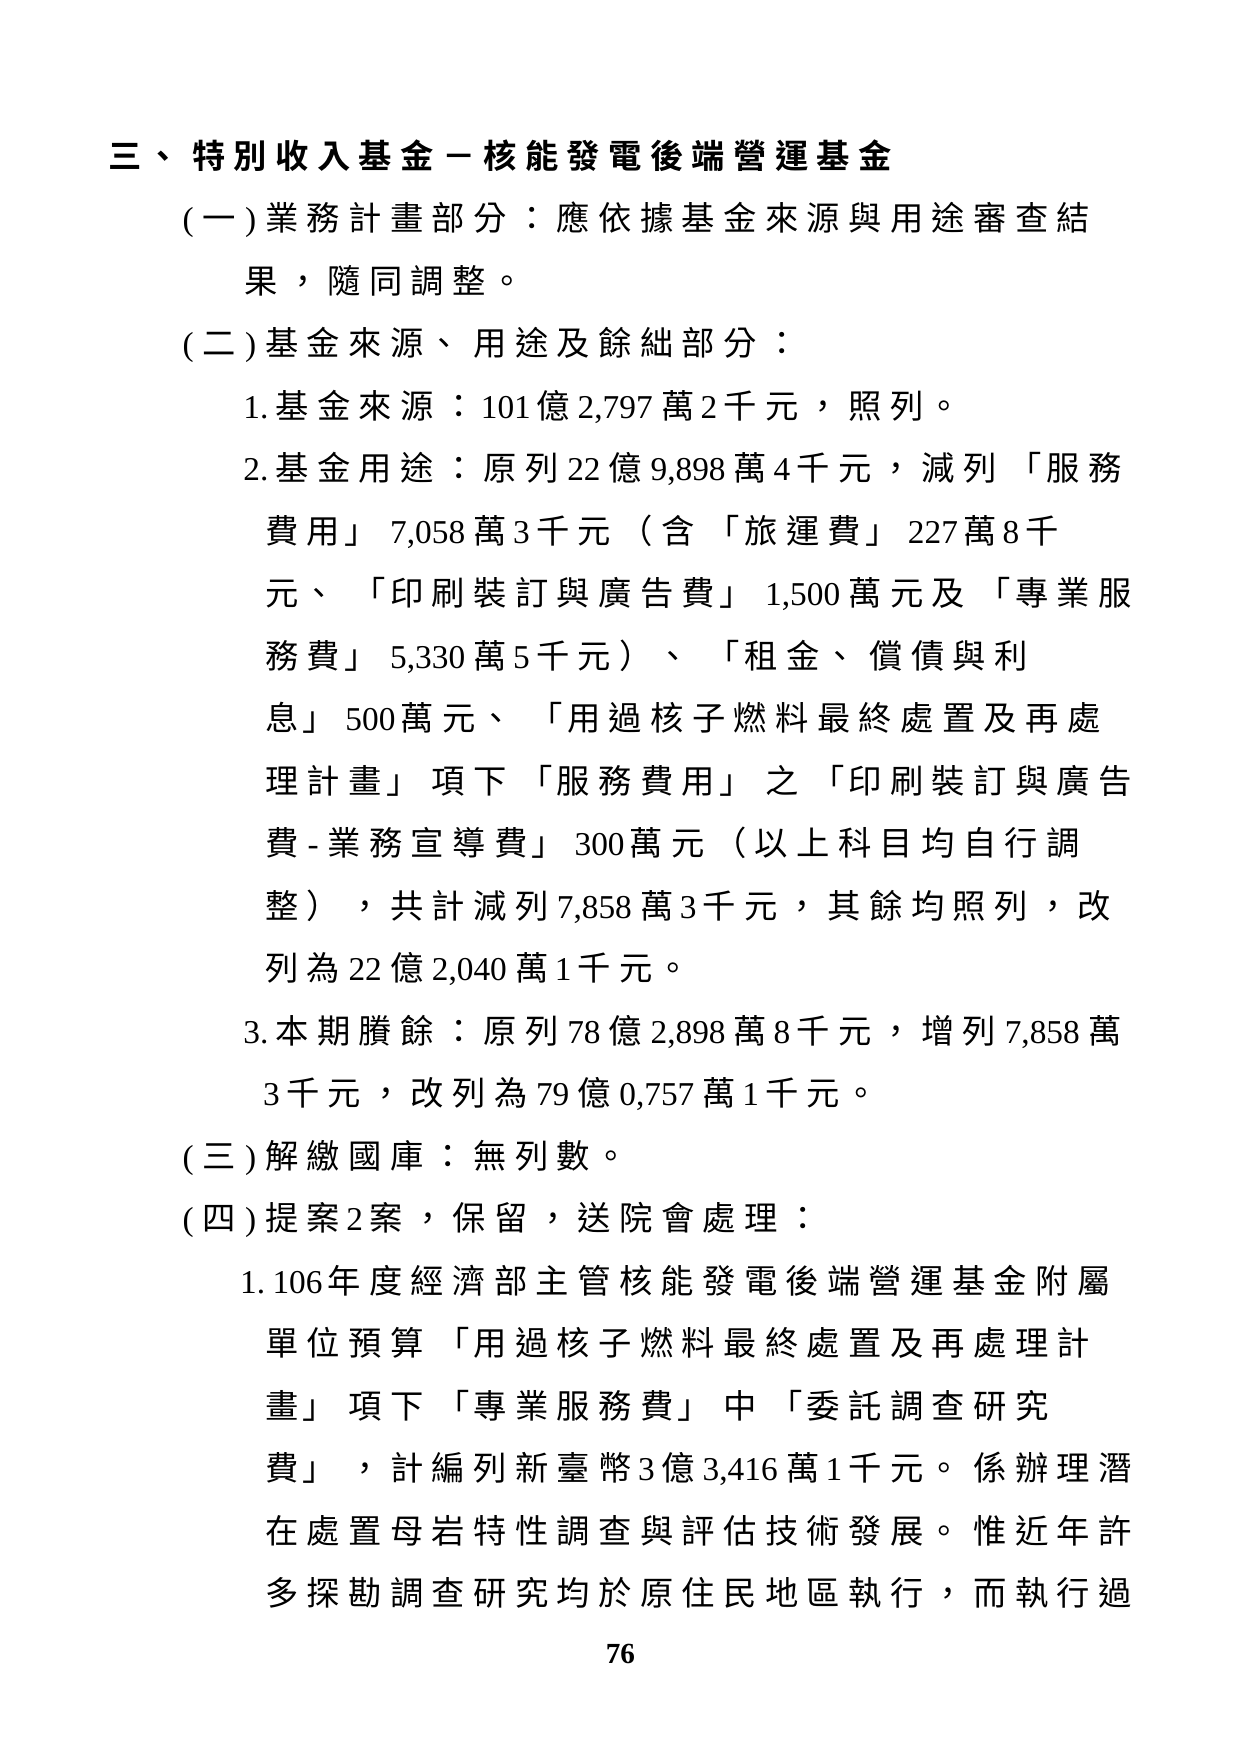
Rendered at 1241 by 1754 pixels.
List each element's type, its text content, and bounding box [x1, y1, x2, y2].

text (三)解繳國庫：無列數。 [174, 1112, 1136, 1175]
text (二)基金來源、用途及餘絀部分： [174, 300, 1136, 362]
text (四)提案2案，保留，送院會處理： [174, 1175, 1136, 1237]
list 106年度經濟部主管核能發電後端營運基金附屬單位預算「用過核子燃料最終處置及再處理計畫」項下「專業服務費」中「委託調查研究費」，計編列新臺幣3億3,416萬1千元。係辦理潛在處置母岩特性調查與評估技術發展。惟近年許多探勘調查研究均於原住民地區執行，而執行過 [231, 1237, 1136, 1612]
text (一)業務計畫部分：應依據基金來源與用途審查結果，隨同調整。 [174, 175, 1136, 300]
text 2.基金用途：原列22億9,898萬4千元，減列「服務費用」7,058萬3千元（含「旅運費」227萬8千元、「印刷裝訂與廣告費」1,500萬元及「專業服務費」5,330萬5千元）、「租金、償債與利息」500萬元、「用過核子燃料最終處置及再處理計畫」項下「服務費用」之「印刷裝訂與廣告費-業務宣導費」300萬元（以上科目均自行調整），共計減列7,858萬3千元，其餘均照列，改列為22億2,040萬1千元。 [232, 425, 1136, 987]
text 三、特別收入基金－核能發電後端營運基金 [104, 112, 1136, 175]
text 3.本期賸餘：原列78億2,898萬8千元，增列7,858萬3千元，改列為79億0,757萬1千元。 [232, 987, 1136, 1112]
text 1.基金來源：101億2,797萬2千元，照列。 [232, 362, 1136, 425]
